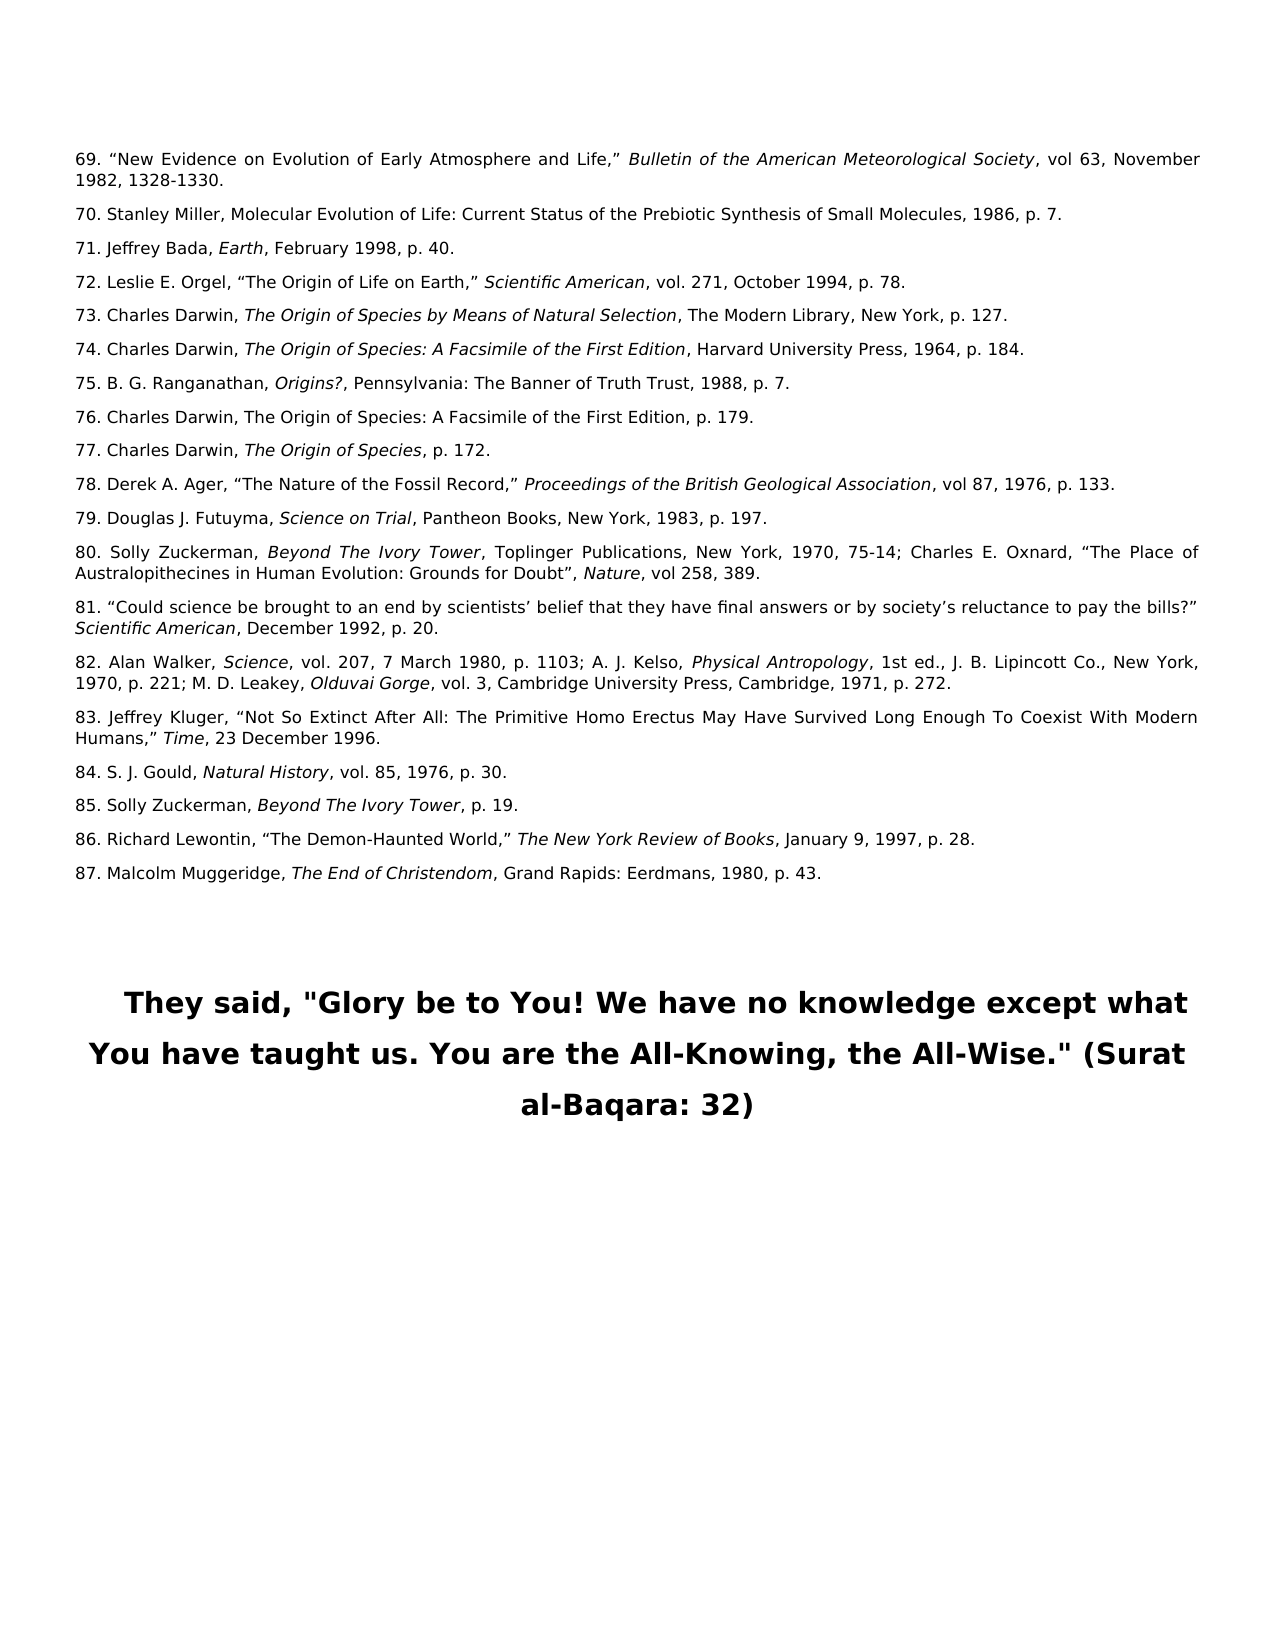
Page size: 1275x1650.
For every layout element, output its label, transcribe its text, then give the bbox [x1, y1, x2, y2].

text 73. Charles Darwin, The Origin of Species by Means of Natural Selection, The Modern Library, New York, p. 127. [75, 306, 1200, 326]
text 80. Solly Zuckerman, Beyond The Ivory Tower, Toplinger Publications, New York, 1970, 75-14; Charles E. Oxnard, “The Place of Australopithecines in Human Evolution: Grounds for Doubt”, Nature, vol 258, 389. [75, 542, 1200, 583]
text 78. Derek A. Ager, “The Nature of the Fossil Record,” Proceedings of the British Geological Association, vol 87, 1976, p. 133. [75, 475, 1200, 494]
text 72. Leslie E. Orgel, “The Origin of Life on Earth,” Scientific American, vol. 271, October 1994, p. 78. [75, 272, 1200, 292]
text 82. Alan Walker, Science, vol. 207, 7 March 1980, p. 1103; A. J. Kelso, Physical Antropology, 1st ed., J. B. Lipincott Co., New York, 1970, p. 221; M. D. Leakey, Olduvai Gorge, vol. 3, Cambridge University Press, Cambridge, 1971, p. 272. [75, 652, 1200, 693]
text 79. Douglas J. Futuyma, Science on Trial, Pantheon Books, New York, 1983, p. 197. [75, 509, 1200, 528]
text 69. “New Evidence on Evolution of Early Atmosphere and Life,” Bulletin of the American Meteorological Society, vol 63, November 1982, 1328-1330. [75, 150, 1200, 191]
text 83. Jeffrey Kluger, “Not So Extinct After All: The Primitive Homo Erectus May Have Survived Long Enough To Coexist With Modern Humans,” Time, 23 December 1996. [75, 707, 1200, 748]
text 84. S. J. Gould, Natural History, vol. 85, 1976, p. 30. [75, 762, 1200, 782]
text 75. B. G. Ranganathan, Origins?, Pennsylvania: The Banner of Truth Trust, 1988, p. 7. [75, 374, 1200, 393]
text 85. Solly Zuckerman, Beyond The Ivory Tower, p. 19. [75, 796, 1200, 816]
text 71. Jeffrey Bada, Earth, February 1998, p. 40. [75, 239, 1200, 258]
text 74. Charles Darwin, The Origin of Species: A Facsimile of the First Edition, Harvard University Press, 1964, p. 184. [75, 340, 1200, 359]
text 87. Malcolm Muggeridge, The End of Christendom, Grand Rapids: Eerdmans, 1980, p. 43. [75, 864, 1200, 883]
text 76. Charles Darwin, The Origin of Species: A Facsimile of the First Edition, p. 179. [75, 407, 1200, 427]
text 86. Richard Lewontin, “The Demon-Haunted World,” The New York Review of Books, January 9, 1997, p. 28. [75, 830, 1200, 849]
text They said, "Glory be to You! We have no knowledge except what You have taught us. You are the All-Knowing, the All-Wise." (Surat al-Baqara: 32) [75, 987, 1200, 1122]
text 77. Charles Darwin, The Origin of Species, p. 172. [75, 441, 1200, 461]
text 70. Stanley Miller, Molecular Evolution of Life: Current Status of the Prebiotic Synthesis of Small Molecules, 1986, p. 7. [75, 205, 1200, 224]
text 81. “Could science be brought to an end by scientists’ belief that they have final answers or by society’s reluctance to pay the bills?” Scientific American, December 1992, p. 20. [75, 597, 1200, 638]
